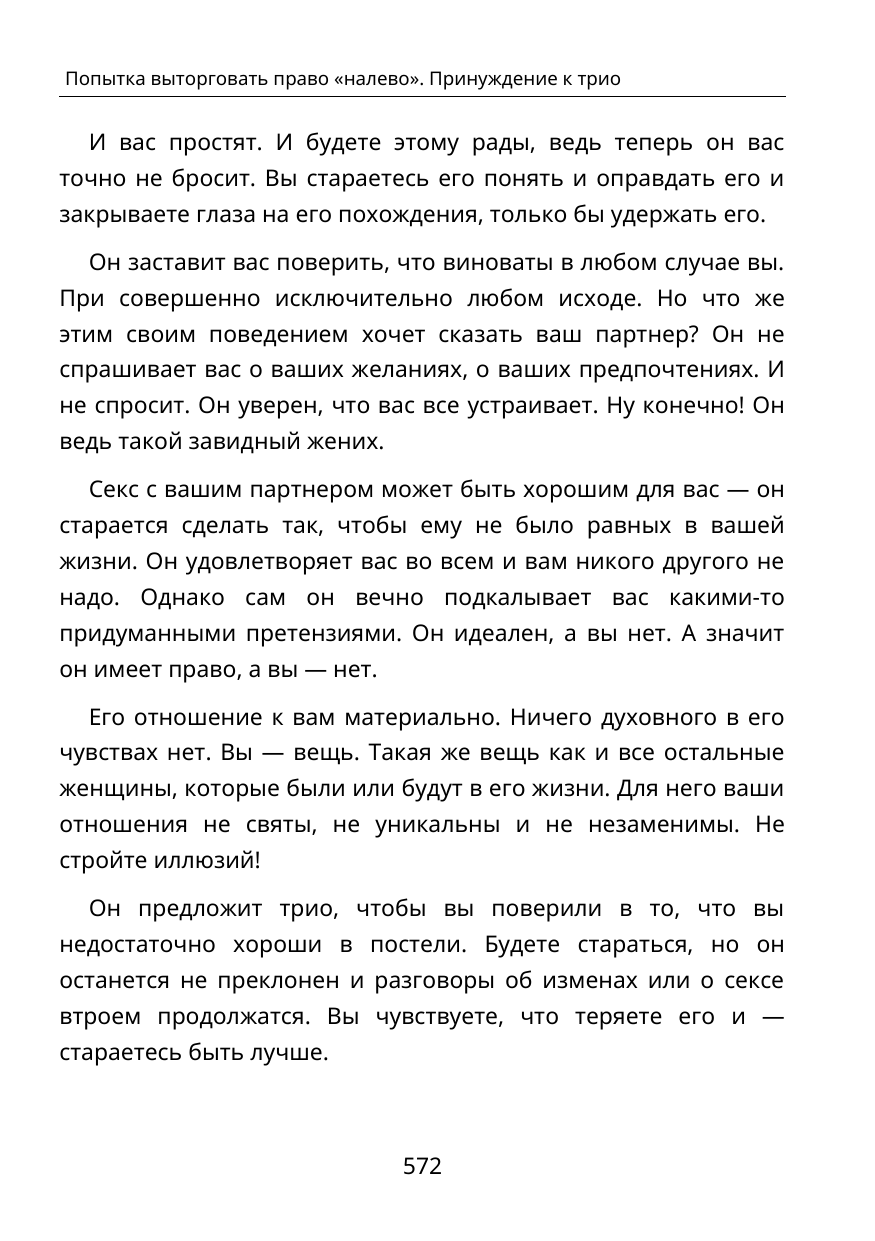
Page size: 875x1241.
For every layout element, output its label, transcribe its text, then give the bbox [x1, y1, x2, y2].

text Он предложит трио, чтобы вы поверили в то, что вы недостаточно хороши в постели. Будете стараться, но он останется не преклонен и разговоры об изменах или о сексе втроем продолжатся. Вы чувствуете, что теряете его и — стараетесь быть лучше. [59, 892, 786, 1067]
text И вас простят. И будете этому рады, ведь теперь он вас точно не бросит. Вы стараетесь его понять и оправдать его и закрываете глаза на его похождения, только бы удержать его. [59, 126, 786, 229]
text Его отношение к вам материально. Ничего духовного в его чувствах нет. Вы — вещь. Такая же вещь как и все остальные женщины, которые были или будут в его жизни. Для него ваши отношения не святы, не уникальны и не незаменимы. Не стройте иллюзий! [59, 700, 786, 875]
text Секс с вашим партнером может быть хорошим для вас — он старается сделать так, чтобы ему не было равных в вашей жизни. Он удовлетворяет вас во всем и вам никого другого не надо. Однако сам он вечно подкалывает вас какими-то придуманными претензиями. Он идеален, а вы нет. А значит он имеет право, а вы — нет. [59, 473, 786, 684]
text Он заставит вас поверить, что виноваты в любом случае вы. При совершенно исключительно любом исходе. Но что же этим своим поведением хочет сказать ваш партнер? Он не спрашивает вас о ваших желаниях, о ваших предпочтениях. И не спросит. Он уверен, что вас все устраивает. Ну конечно! Он ведь такой завидный жених. [59, 246, 786, 457]
